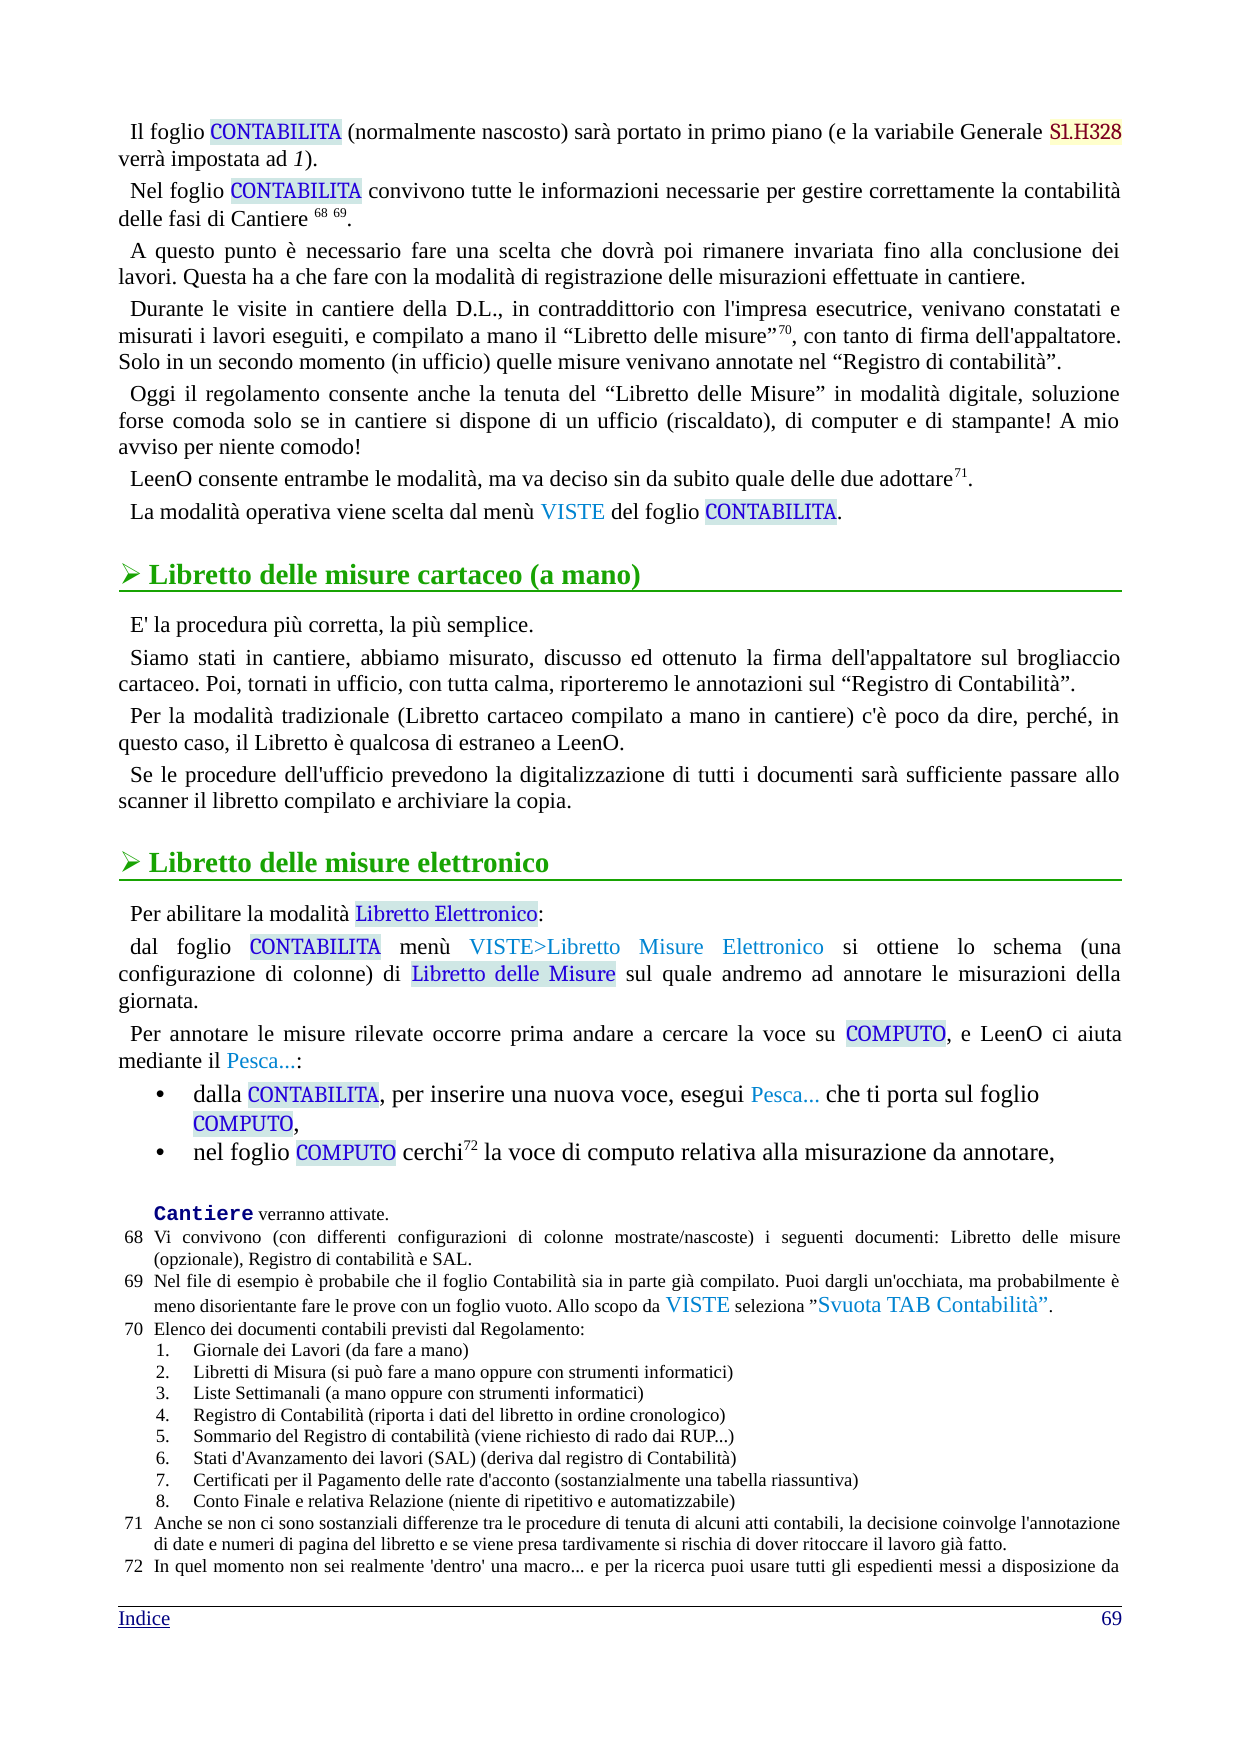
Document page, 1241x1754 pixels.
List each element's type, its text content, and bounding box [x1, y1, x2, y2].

text Se le procedure dell'ufficio prevedono la digitalizzazione di tutti i documenti sarà sufficiente passare allo scanner il libretto compilato e archiviare la copia. [118, 761, 1122, 814]
list Libretti di Misura (si può fare a mano oppure con strumenti informatici) [156, 1361, 1122, 1382]
list Giornale dei Lavori (da fare a mano) [156, 1339, 1122, 1361]
list Certificati per il Pagamento delle rate d'acconto (sostanzialmente una tabella riassuntiva) [156, 1468, 1122, 1490]
list dalla CONTABILITA, per inserire una nuova voce, esegui Pesca... che ti porta sul foglio COMPUTO, [156, 1079, 1122, 1137]
text Per annotare le misure rilevate occorre prima andare a cercare la voce su COMPUTO, e LeenO ci aiuta mediante il Pesca...: [118, 1019, 1122, 1073]
text Anche se non ci sono sostanziali differenze tra le procedure di tenuta di alcuni atti contabili, la decisione coinvolge l'annotazione di date e numeri di pagina del libretto e se viene presa tardivamente si rischia di dover ritoccare il lavoro già fatto. [124, 1512, 1122, 1555]
text Cantiere verranno attivate. [124, 1203, 1122, 1226]
text A questo punto è necessario fare una scelta che dovrà poi rimanere invariata fino alla conclusione dei lavori. Questa ha a che fare con la modalità di registrazione delle misurazioni effettuate in cantiere. [118, 237, 1122, 289]
text Oggi il regolamento consente anche la tenuta del “Libretto delle Misure” in modalità digitale, soluzione forse comoda solo se in cantiere si dispone di un ufficio (riscaldato), di computer e di stampante! A mio avviso per niente comodo! [118, 381, 1122, 459]
text Vi convivono (con differenti configurazioni di colonne mostrate/nascoste) i seguenti documenti: Libretto delle misure (opzionale), Registro di contabilità e SAL. [124, 1226, 1122, 1269]
list Stati d'Avanzamento dei lavori (SAL) (deriva dal registro di Contabilità) [156, 1447, 1122, 1468]
text Per la modalità tradizionale (Libretto cartaceo compilato a mano in cantiere) c'è poco da dire, perché, in questo caso, il Libretto è qualcosa di estraneo a LeenO. [118, 702, 1122, 755]
text E' la procedura più corretta, la più semplice. [118, 611, 1122, 638]
text LeenO consente entrambe le modalità, ma va deciso sin da subito quale delle due adottare. [118, 466, 1122, 492]
text Nel foglio CONTABILITA convivono tutte le informazioni necessarie per gestire correttamente la contabilità delle fasi di Cantiere . [118, 177, 1122, 231]
text dal foglio CONTABILITA menù VISTE>Libretto Misure Elettronico si ottiene lo schema (una configurazione di colonne) di Libretto delle Misure sul quale andremo ad annotare le misurazioni della giornata. [118, 933, 1122, 1014]
subtitle Libretto delle misure cartaceo (a mano) [119, 557, 1122, 590]
subtitle Libretto delle misure elettronico [119, 846, 1122, 879]
list Sommario del Registro di contabilità (viene richiesto di rado dai RUP...) [156, 1425, 1122, 1447]
text Durante le visite in cantiere della D.L., in contraddittorio con l'impresa esecutrice, venivano constatati e misurati i lavori eseguiti, e compilato a mano il “Libretto delle misure”, con tanto di firma dell'appaltatore. Solo in un secondo momento (in ufficio) quelle misure venivano annotate nel “Registro di contabilità”. [118, 296, 1122, 374]
text Nel file di esempio è probabile che il foglio Contabilità sia in parte già compilato. Puoi dargli un'occhiata, ma probabilmente è meno disorientante fare le prove con un foglio vuoto. Allo scopo da VISTE seleziona ”Svuota TAB Contabilità”. [124, 1269, 1122, 1317]
list nel foglio COMPUTO cerchi la voce di computo relativa alla misurazione da annotare, [156, 1137, 1122, 1166]
list In quel momento non sei realmente 'dentro' una macro... e per la ricerca puoi usare tutti gli espedienti messi a disposizione da [124, 1555, 1122, 1576]
list Conto Finale e relativa Relazione (niente di ripetitivo e automatizzabile) [156, 1490, 1122, 1512]
text La modalità operativa viene scelta dal menù VISTE del foglio CONTABILITA. [118, 498, 1122, 525]
text Siamo stati in cantiere, abbiamo misurato, discusso ed ottenuto la firma dell'appaltatore sul brogliaccio cartaceo. Poi, tornati in ufficio, con tutta calma, riporteremo le annotazioni sul “Registro di Contabilità”. [118, 644, 1122, 696]
list Registro di Contabilità (riporta i dati del libretto in ordine cronologico) [156, 1404, 1122, 1425]
text Elenco dei documenti contabili previsti dal Regolamento: [124, 1317, 1122, 1339]
text Il foglio CONTABILITA (normalmente nascosto) sarà portato in primo piano (e la variabile Generale S1.H328 verrà impostata ad 1). [118, 118, 1122, 172]
text Per abilitare la modalità Libretto Elettronico: [118, 900, 1122, 927]
list Liste Settimanali (a mano oppure con strumenti informatici) [156, 1382, 1122, 1404]
